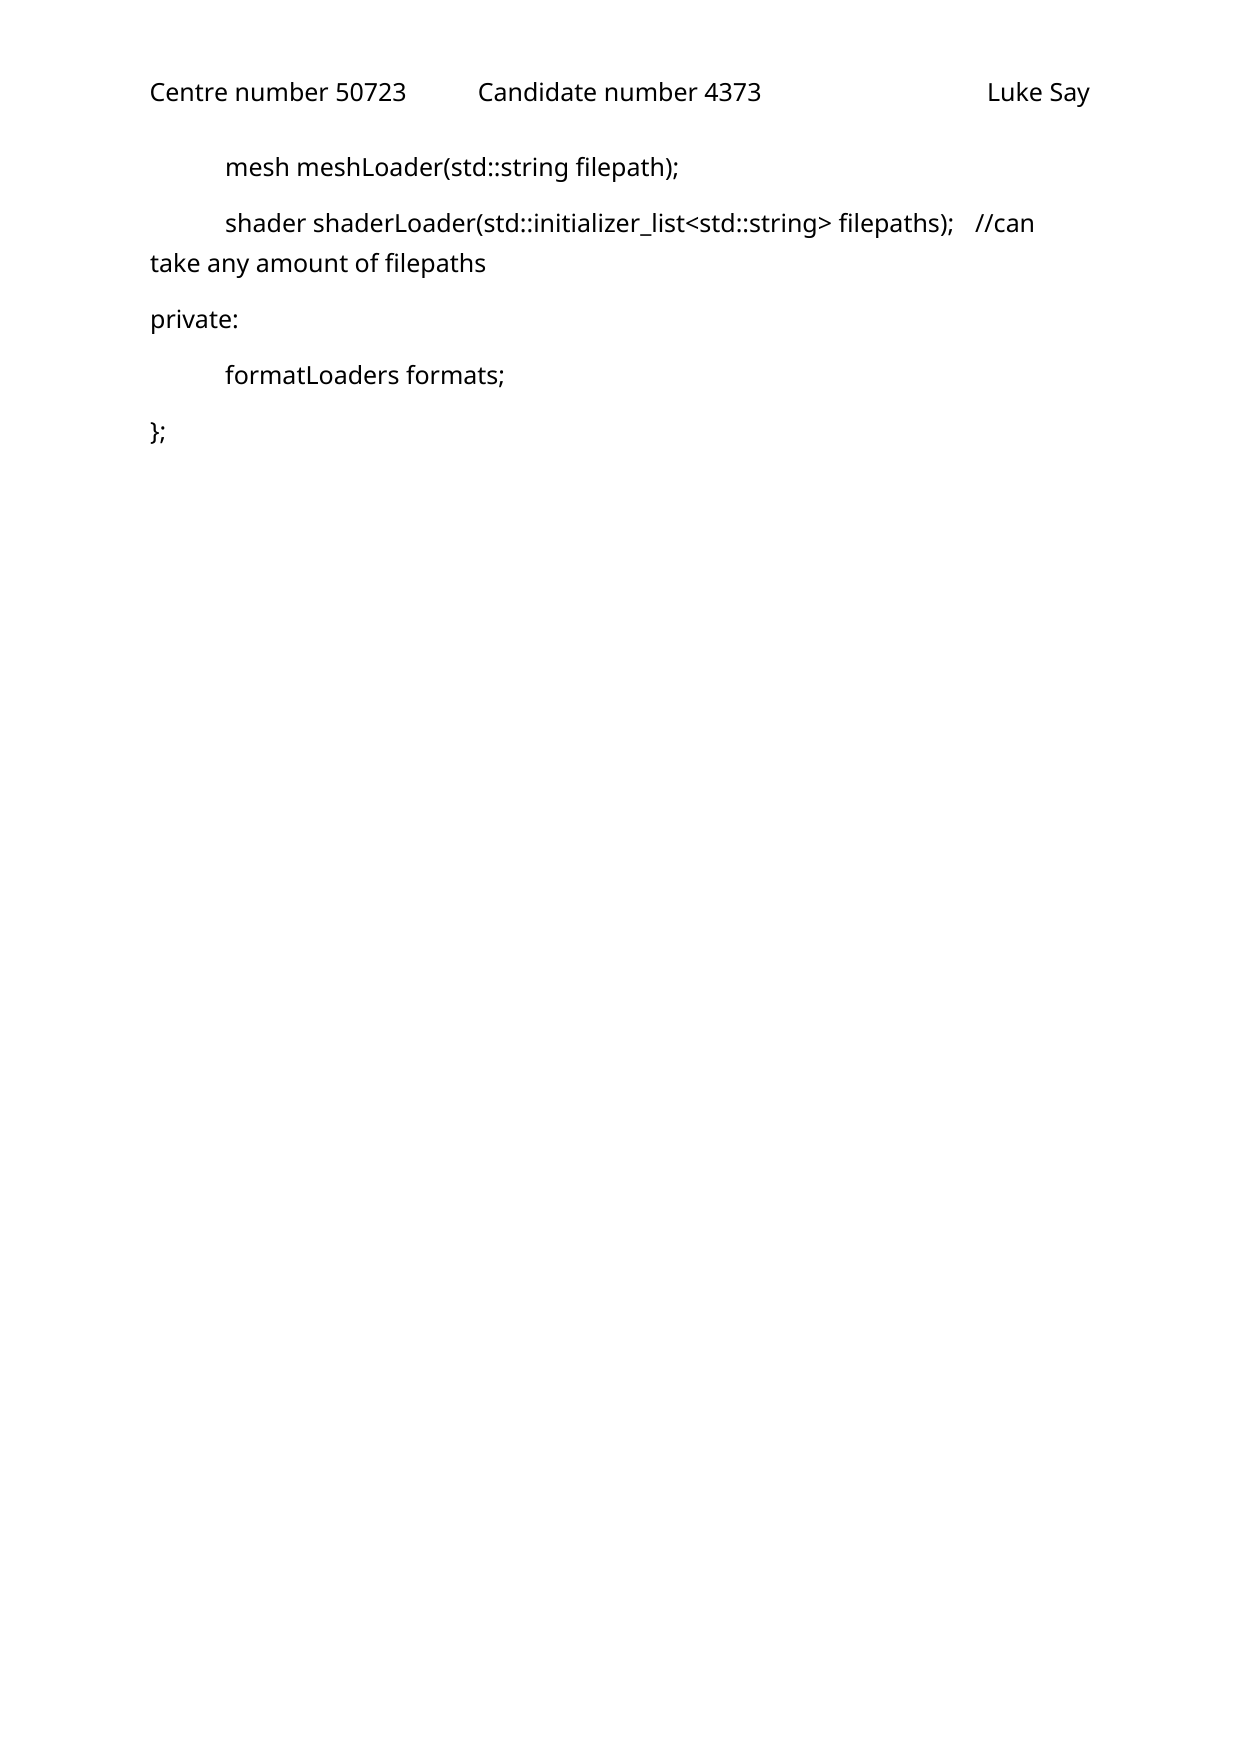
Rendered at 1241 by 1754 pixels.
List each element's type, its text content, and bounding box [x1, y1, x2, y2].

text private: [150, 302, 1090, 336]
text }; [150, 414, 1090, 448]
text mesh meshLoader(std::string filepath); [150, 150, 1090, 184]
text formatLoaders formats; [150, 358, 1090, 392]
text shader shaderLoader(std::initializer_list<std::string> filepaths); //can take any amount of filepaths [150, 206, 1090, 280]
